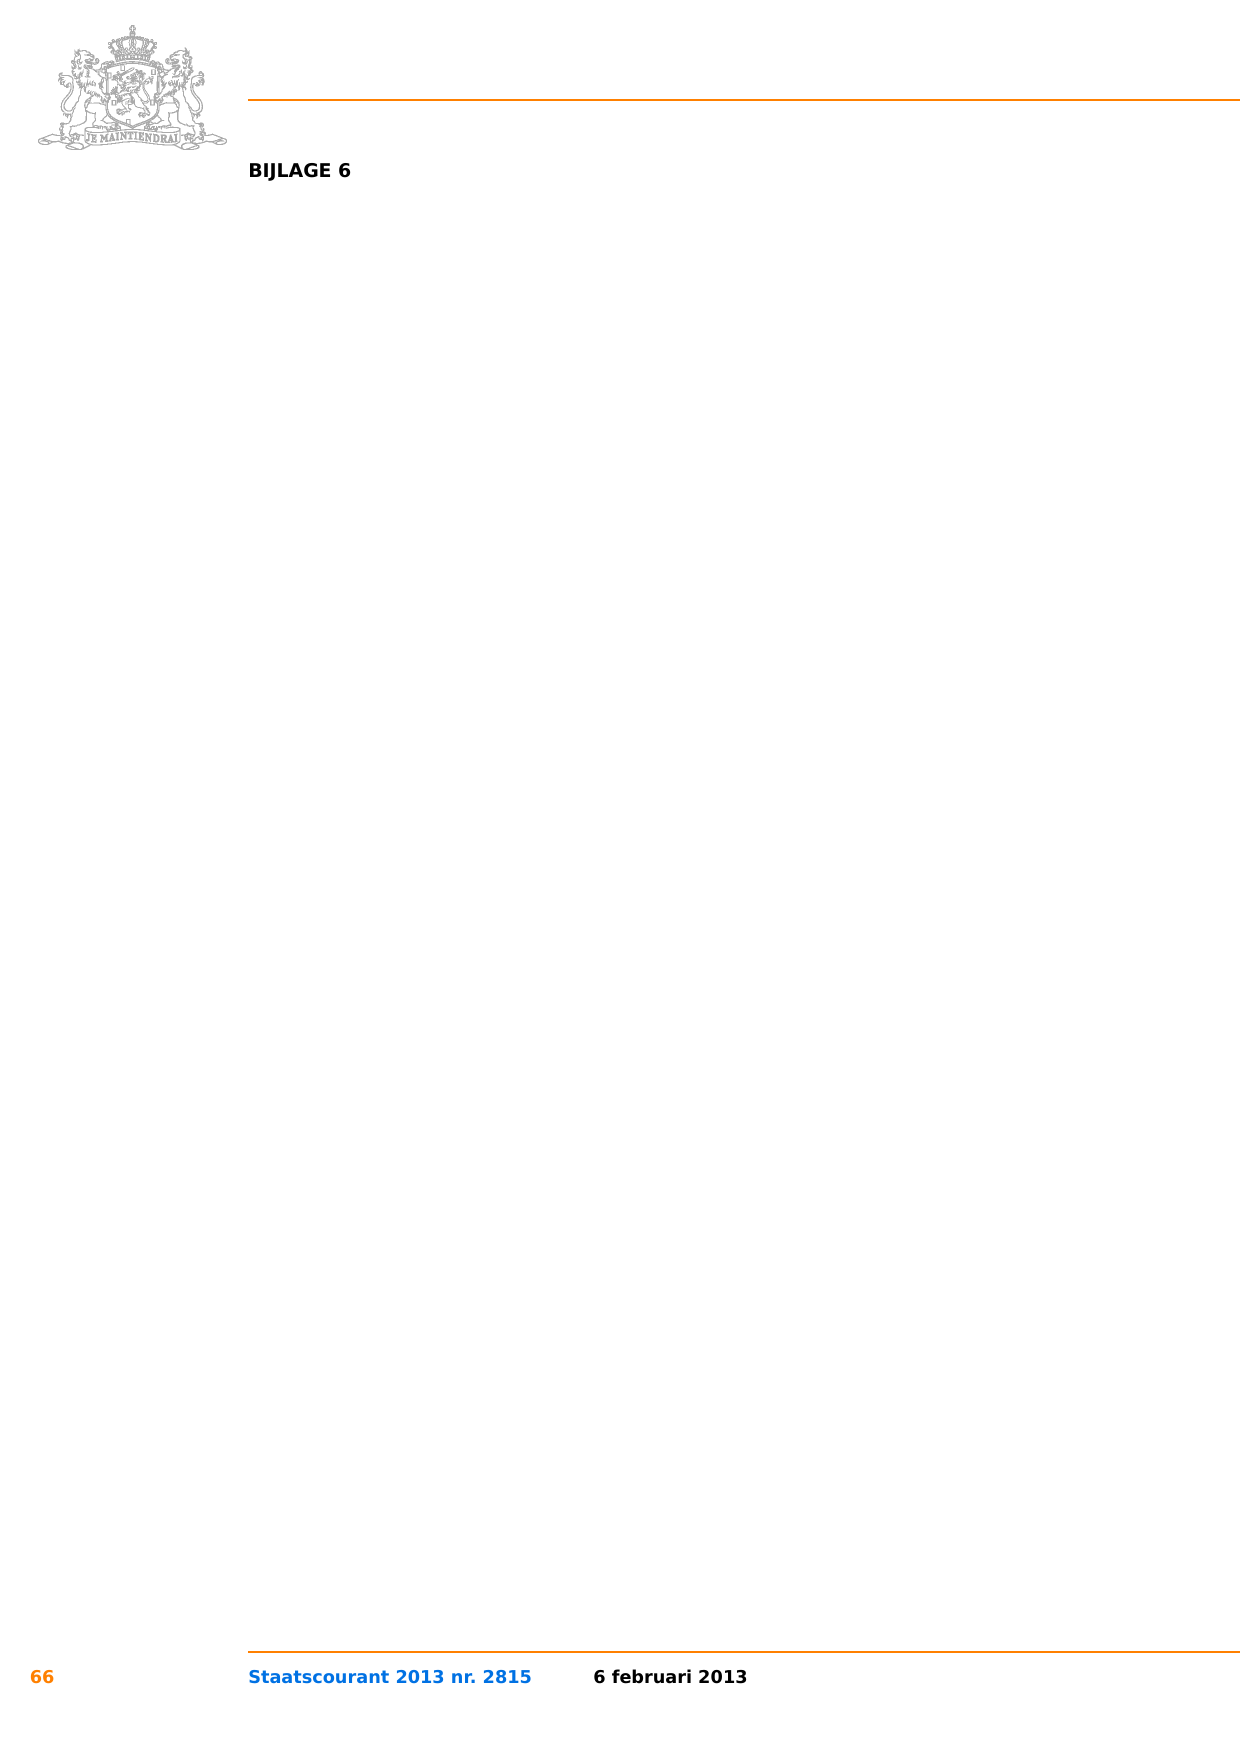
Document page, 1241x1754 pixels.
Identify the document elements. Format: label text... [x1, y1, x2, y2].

subtitle BIJLAGE 6 [248, 160, 1163, 182]
picture [38, 25, 227, 150]
